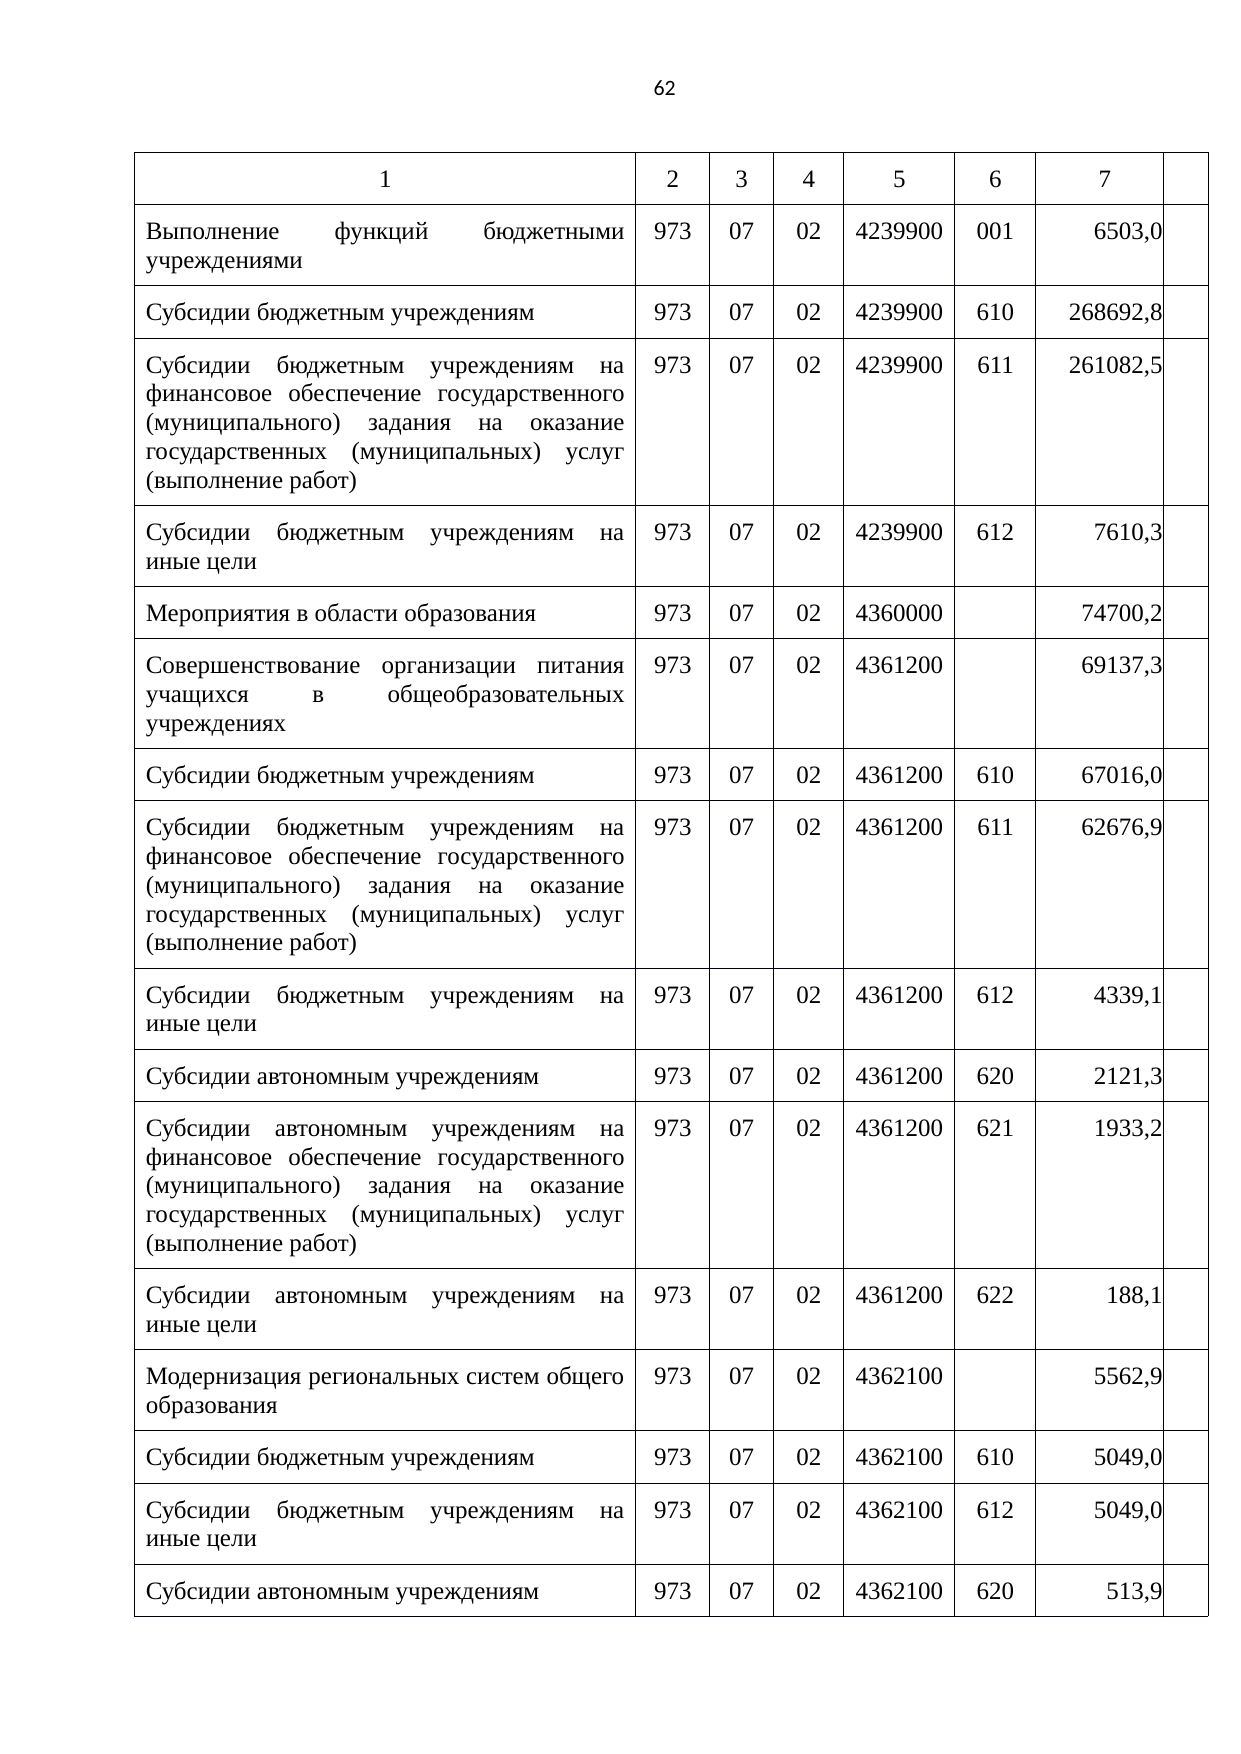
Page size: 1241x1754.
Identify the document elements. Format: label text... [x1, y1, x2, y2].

table_cell Субсидии автономным учреждениям [135, 1050, 635, 1101]
table_cell 07 [710, 1102, 773, 1268]
table_cell 610 [955, 1431, 1035, 1482]
table_cell 001 [955, 205, 1035, 285]
table_cell [1164, 749, 1208, 800]
table_cell 973 [636, 639, 709, 748]
table_cell [1164, 1050, 1208, 1101]
table_cell 02 [774, 1050, 843, 1101]
table_cell 02 [774, 286, 843, 337]
table_cell 02 [774, 749, 843, 800]
table_cell 612 [955, 506, 1035, 586]
table_cell [955, 1350, 1035, 1430]
table_cell Субсидии автономным учреждениям [135, 1565, 635, 1616]
table_cell 02 [774, 205, 843, 285]
table_cell 5562,9 [1036, 1350, 1163, 1430]
table_cell 07 [710, 205, 773, 285]
table_cell 02 [774, 339, 843, 505]
table_cell 513,9 [1036, 1565, 1163, 1616]
table_cell 973 [636, 1102, 709, 1268]
table_cell Субсидии бюджетным учреждениям на иные цели [135, 506, 635, 586]
table_cell [1164, 1269, 1208, 1349]
table_cell 07 [710, 587, 773, 638]
table_cell [1164, 205, 1208, 285]
table_cell 69137,3 [1036, 639, 1163, 748]
table_cell 621 [955, 1102, 1035, 1268]
table_cell 4362100 [844, 1350, 954, 1430]
table_cell [955, 639, 1035, 748]
table_cell 07 [710, 1050, 773, 1101]
table_cell 4239900 [844, 286, 954, 337]
table_cell 5049,0 [1036, 1431, 1163, 1482]
table_cell 7610,3 [1036, 506, 1163, 586]
table_cell 4362100 [844, 1484, 954, 1563]
table_cell 6503,0 [1036, 205, 1163, 285]
table_cell 973 [636, 969, 709, 1048]
table_cell Совершенствование организации питания учащихся в общеобразовательных учреждениях [135, 639, 635, 748]
table_cell 610 [955, 749, 1035, 800]
table_cell 4361200 [844, 801, 954, 967]
table_cell 02 [774, 1102, 843, 1268]
table_cell 4361200 [844, 1269, 954, 1349]
table_cell 4362100 [844, 1431, 954, 1482]
table_cell 973 [636, 286, 709, 337]
table_cell Субсидии бюджетным учреждениям [135, 1431, 635, 1482]
table_cell 07 [710, 1484, 773, 1563]
table_cell 973 [636, 506, 709, 586]
table_cell [1164, 1431, 1208, 1482]
table_cell 62676,9 [1036, 801, 1163, 967]
table_cell Субсидии бюджетным учреждениям [135, 286, 635, 337]
table_cell Субсидии автономным учреждениям на финансовое обеспечение государственного (муниципального) задания на оказание государственных (муниципальных) услуг (выполнение работ) [135, 1102, 635, 1268]
table_header 6 [955, 153, 1035, 204]
table_cell 4361200 [844, 749, 954, 800]
table_cell Субсидии автономным учреждениям на иные цели [135, 1269, 635, 1349]
table_cell 611 [955, 339, 1035, 505]
table_cell 4339,1 [1036, 969, 1163, 1048]
table_cell [955, 587, 1035, 638]
table_cell 4239900 [844, 506, 954, 586]
table_cell Субсидии бюджетным учреждениям на иные цели [135, 1484, 635, 1563]
table_cell [1164, 969, 1208, 1048]
table_cell 07 [710, 749, 773, 800]
table_cell Модернизация региональных систем общего образования [135, 1350, 635, 1430]
table_cell 1933,2 [1036, 1102, 1163, 1268]
table_cell [1164, 286, 1208, 337]
table_cell [1164, 506, 1208, 586]
table_cell 973 [636, 1050, 709, 1101]
table_cell 973 [636, 749, 709, 800]
table_cell 622 [955, 1269, 1035, 1349]
table_cell 4239900 [844, 205, 954, 285]
table_cell 02 [774, 1350, 843, 1430]
table_cell 02 [774, 1431, 843, 1482]
table_cell 07 [710, 1269, 773, 1349]
table_cell [1164, 1102, 1208, 1268]
table_header 1 [135, 153, 635, 204]
table_cell 973 [636, 1431, 709, 1482]
table_cell [1164, 587, 1208, 638]
table_cell 2121,3 [1036, 1050, 1163, 1101]
table_cell 02 [774, 1484, 843, 1563]
table_header [1164, 153, 1208, 204]
table_cell 268692,8 [1036, 286, 1163, 337]
table_cell [1164, 639, 1208, 748]
table_header 3 [710, 153, 773, 204]
table_cell 611 [955, 801, 1035, 967]
table_cell 07 [710, 1565, 773, 1616]
table_cell 612 [955, 1484, 1035, 1563]
table_cell 07 [710, 286, 773, 337]
table_cell 02 [774, 639, 843, 748]
table_cell 07 [710, 639, 773, 748]
table_cell 02 [774, 969, 843, 1048]
table_cell Субсидии бюджетным учреждениям на финансовое обеспечение государственного (муниципального) задания на оказание государственных (муниципальных) услуг (выполнение работ) [135, 339, 635, 505]
table_cell 620 [955, 1565, 1035, 1616]
table_cell Субсидии бюджетным учреждениям на иные цели [135, 969, 635, 1048]
table_header 7 [1036, 153, 1163, 204]
table_cell 07 [710, 801, 773, 967]
table_cell 67016,0 [1036, 749, 1163, 800]
table_cell [1164, 339, 1208, 505]
table_cell Субсидии бюджетным учреждениям [135, 749, 635, 800]
table_cell 620 [955, 1050, 1035, 1101]
table_cell 07 [710, 506, 773, 586]
table_cell 02 [774, 801, 843, 967]
table_cell 07 [710, 339, 773, 505]
table_cell 188,1 [1036, 1269, 1163, 1349]
table_cell Мероприятия в области образования [135, 587, 635, 638]
table_cell 973 [636, 1269, 709, 1349]
table_cell 5049,0 [1036, 1484, 1163, 1563]
table_cell 973 [636, 587, 709, 638]
table_cell 02 [774, 506, 843, 586]
table_header 2 [636, 153, 709, 204]
table_cell 02 [774, 587, 843, 638]
table_cell Выполнение функций бюджетными учреждениями [135, 205, 635, 285]
table_cell 261082,5 [1036, 339, 1163, 505]
table_cell Субсидии бюджетным учреждениям на финансовое обеспечение государственного (муниципального) задания на оказание государственных (муниципальных) услуг (выполнение работ) [135, 801, 635, 967]
table_cell [1164, 801, 1208, 967]
table_cell 4360000 [844, 587, 954, 638]
table_header 4 [774, 153, 843, 204]
table_cell 973 [636, 205, 709, 285]
table_cell [1164, 1565, 1208, 1616]
table_cell 4239900 [844, 339, 954, 505]
table_cell 07 [710, 1431, 773, 1482]
table_cell 612 [955, 969, 1035, 1048]
table_cell 74700,2 [1036, 587, 1163, 638]
table_cell 4361200 [844, 1102, 954, 1268]
table_cell 07 [710, 969, 773, 1048]
table_cell 610 [955, 286, 1035, 337]
table_cell 4361200 [844, 969, 954, 1048]
table_header 5 [844, 153, 954, 204]
table_cell 973 [636, 1350, 709, 1430]
table_cell 4362100 [844, 1565, 954, 1616]
table_cell 973 [636, 1565, 709, 1616]
table_cell 07 [710, 1350, 773, 1430]
table_cell 02 [774, 1565, 843, 1616]
table_cell [1164, 1350, 1208, 1430]
table_cell 973 [636, 801, 709, 967]
table_cell [1164, 1484, 1208, 1563]
table_cell 973 [636, 339, 709, 505]
table_cell 4361200 [844, 1050, 954, 1101]
table_cell 4361200 [844, 639, 954, 748]
table_cell 02 [774, 1269, 843, 1349]
table_cell 973 [636, 1484, 709, 1563]
